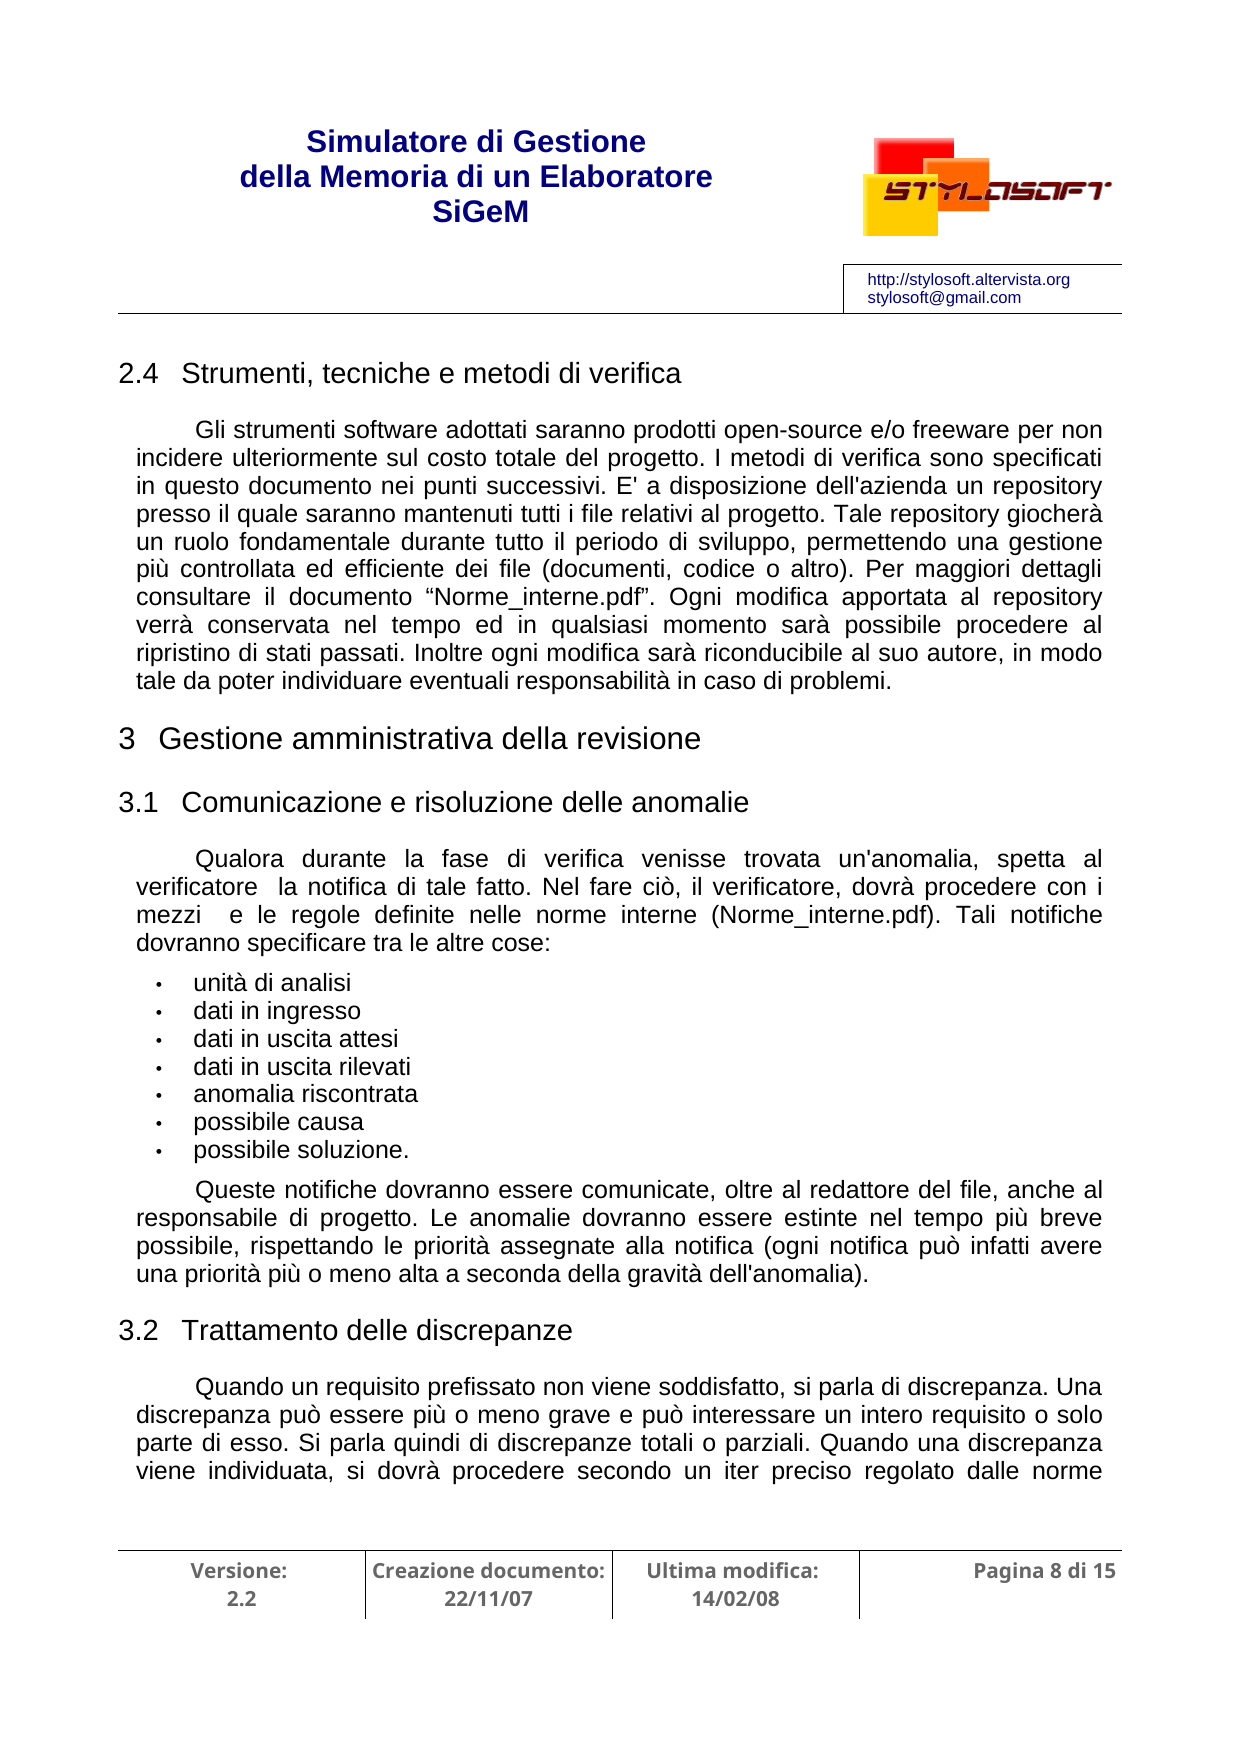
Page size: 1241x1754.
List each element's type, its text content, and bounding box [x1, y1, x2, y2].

text Queste notifiche dovranno essere comunicate, oltre al redattore del file, anche al responsabile di progetto. Le anomalie dovranno essere estinte nel tempo più breve possibile, rispettando le priorità assegnate alla notifica (ogni notifica può infatti avere una priorità più o meno alta a seconda della gravità dell'anomalia). [136, 1176, 1104, 1287]
text Quando un requisito prefissato non viene soddisfatto, si parla di discrepanza. Una discrepanza può essere più o meno grave e può interessare un intero requisito o solo parte di esso. Si parla quindi di discrepanze totali o parziali. Quando una discrepanza viene individuata, si dovrà procedere secondo un iter preciso regolato dalle norme [136, 1373, 1104, 1485]
list anomalia riscontrata [156, 1080, 1122, 1108]
list dati in uscita rilevati [156, 1052, 1122, 1080]
subtitle Strumenti, tecniche e metodi di verifica [118, 357, 1122, 389]
subtitle Gestione amministrativa della revisione [118, 721, 1122, 756]
list unità di analisi [156, 968, 1122, 996]
subtitle Trattamento delle discrepanze [118, 1314, 1122, 1347]
list dati in uscita attesi [156, 1024, 1122, 1052]
text Gli strumenti software adottati saranno prodotti open-source e/o freeware per non incidere ulteriormente sul costo totale del progetto. I metodi di verifica sono specificati in questo documento nei punti successivi. E' a disposizione dell'azienda un repository presso il quale saranno mantenuti tutti i file relativi al progetto. Tale repository giocherà un ruolo fondamentale durante tutto il periodo di sviluppo, permettendo una gestione più controllata ed efficiente dei file (documenti, codice o altro). Per maggiori dettagli consultare il documento “Norme_interne.pdf”. Ogni modifica apportata al repository verrà conservata nel tempo ed in qualsiasi momento sarà possibile procedere al ripristino di stati passati. Inoltre ogni modifica sarà riconducibile al suo autore, in modo tale da poter individuare eventuali responsabilità in caso di problemi. [136, 416, 1104, 695]
list possibile causa [156, 1108, 1122, 1136]
list dati in ingresso [156, 996, 1122, 1024]
subtitle Comunicazione e risoluzione delle anomalie [118, 786, 1122, 818]
list possibile soluzione. [156, 1136, 1122, 1164]
picture [848, 123, 1117, 247]
text Qualora durante la fase di verifica venisse trovata un'anomalia, spetta al verificatore la notifica di tale fatto. Nel fare ciò, il verificatore, dovrà procedere con i mezzi e le regole definite nelle norme interne (Norme_interne.pdf). Tali notifiche dovranno specificare tra le altre cose: [136, 845, 1104, 957]
